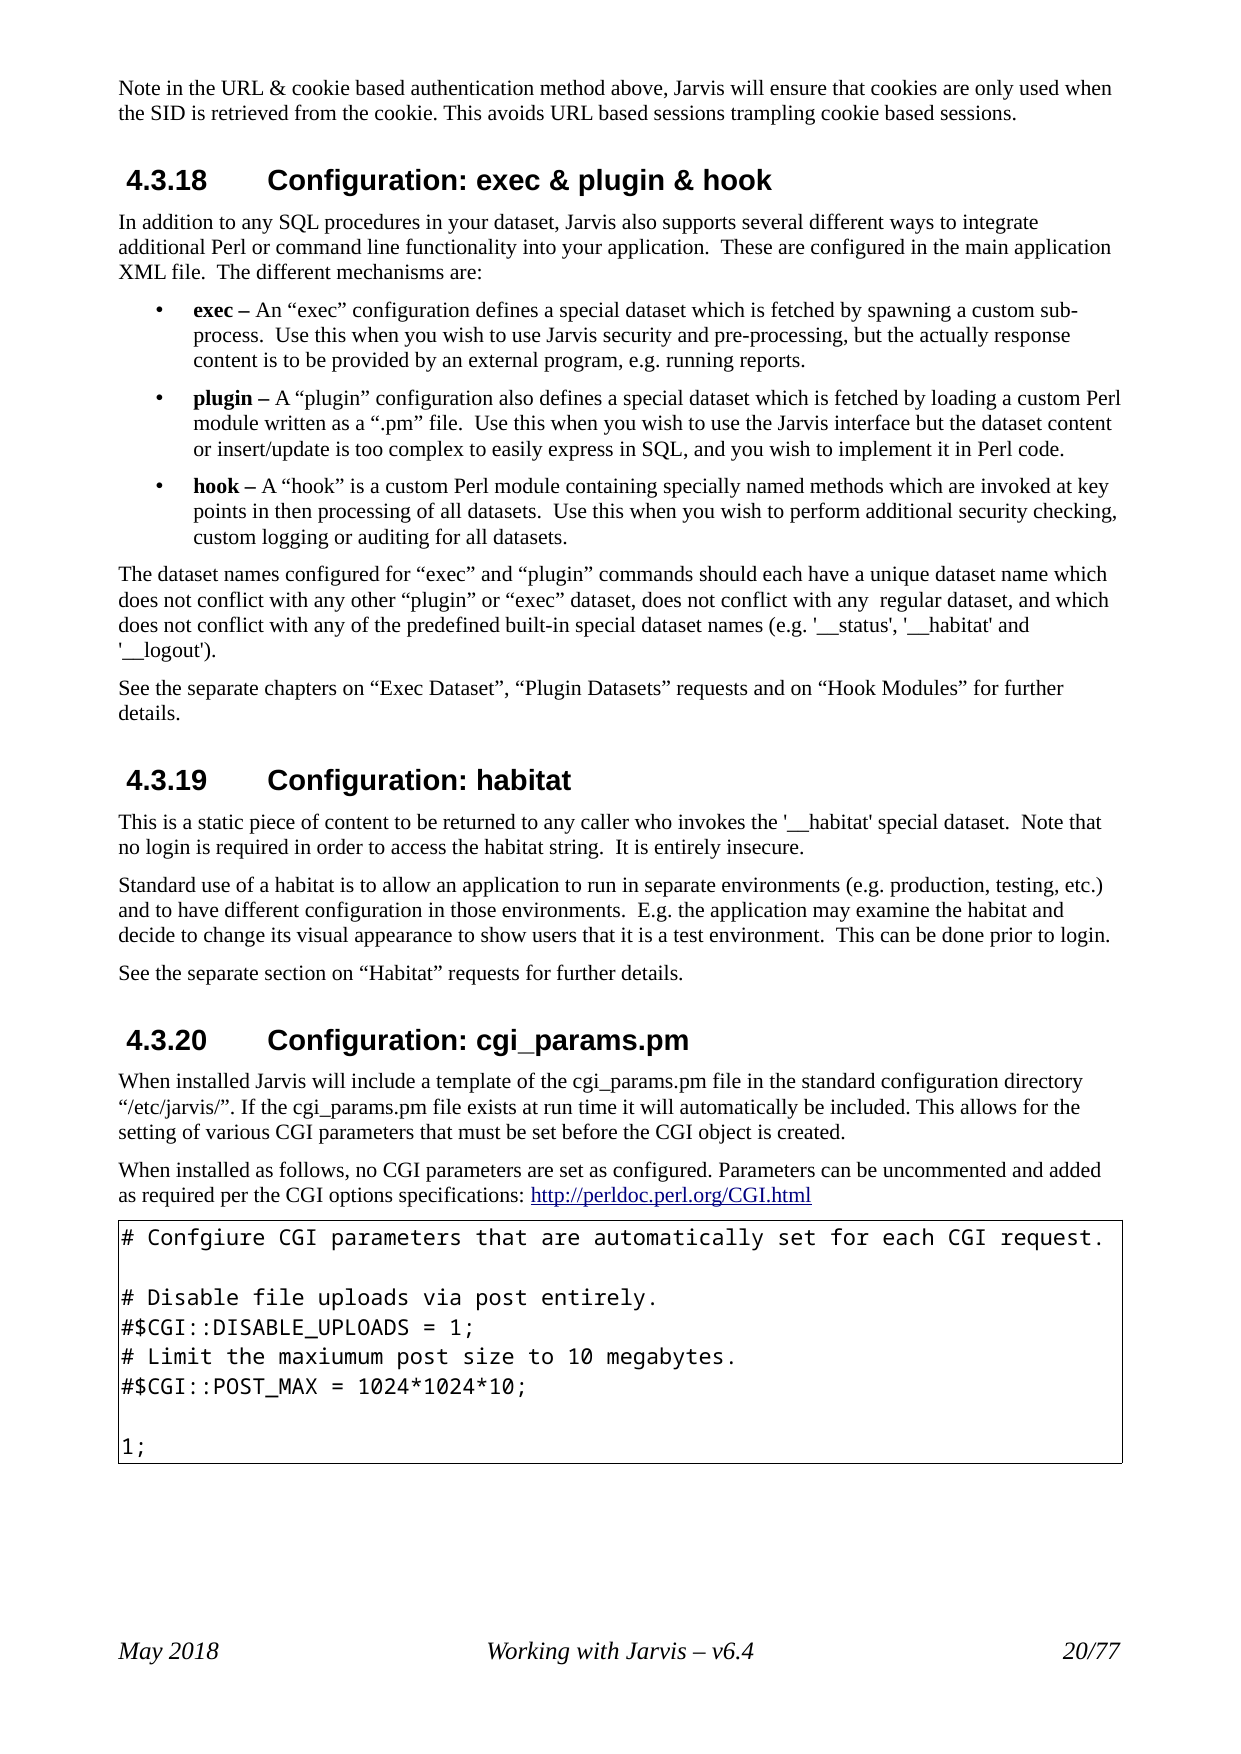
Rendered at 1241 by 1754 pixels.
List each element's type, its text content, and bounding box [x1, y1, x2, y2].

subtitle Configuration: habitat [118, 763, 1122, 796]
text The dataset names configured for “exec” and “plugin” commands should each have a unique dataset name which does not conflict with any other “plugin” or “exec” dataset, does not conflict with any regular dataset, and which does not conflict with any of the predefined built-in special dataset names (e.g. '__status', '__habitat' and '__logout'). [118, 561, 1122, 662]
text #$CGI::DISABLE_UPLOADS = 1; [119, 1309, 1122, 1339]
text Note in the URL & cookie based authentication method above, Jarvis will ensure that cookies are only used when the SID is retrieved from the cookie. This avoids URL based sessions trampling cookie based sessions. [118, 75, 1122, 125]
list hook – A “hook” is a custom Perl module containing specially named methods which are invoked at key points in then processing of all datasets. Use this when you wish to perform additional security checking, custom logging or auditing for all datasets. [156, 473, 1122, 549]
text When installed Jarvis will include a template of the cgi_params.pm file in the standard configuration directory “/etc/jarvis/”. If the cgi_params.pm file exists at run time it will automatically be included. This allows for the setting of various CGI parameters that must be set before the CGI object is created. [118, 1068, 1122, 1144]
text # Disable file uploads via post entirely. [119, 1279, 1122, 1309]
text 1; [119, 1428, 1122, 1463]
text In addition to any SQL procedures in your dataset, Jarvis also supports several different ways to integrate additional Perl or command line functionality into your application. These are configured in the main application XML file. The different mechanisms are: [118, 209, 1122, 284]
list plugin – A “plugin” configuration also defines a special dataset which is fetched by loading a custom Perl module written as a “.pm” file. Use this when you wish to use the Jarvis interface but the dataset content or insert/update is too complex to easily express in SQL, and you wish to implement it in Perl code. [156, 385, 1122, 461]
text When installed as follows, no CGI parameters are set as configured. Parameters can be uncommented and added as required per the CGI options specifications: http://perldoc.perl.org/CGI.html [118, 1157, 1122, 1207]
text See the separate chapters on “Exec Dataset”, “Plugin Datasets” requests and on “Hook Modules” for further details. [118, 675, 1122, 725]
list exec – An “exec” configuration defines a special dataset which is fetched by spawning a custom sub-process. Use this when you wish to use Jarvis security and pre-processing, but the actually response content is to be provided by an external program, e.g. running reports. [156, 297, 1122, 373]
text This is a static piece of content to be returned to any caller who invokes the '__habitat' special dataset. Note that no login is required in order to access the habitat string. It is entirely insecure. [118, 809, 1122, 859]
subtitle Configuration: exec & plugin & hook [118, 163, 1122, 196]
text # Limit the maxiumum post size to 10 megabytes. [119, 1339, 1122, 1368]
subtitle Configuration: cgi_params.pm [118, 1022, 1122, 1056]
text Standard use of a habitat is to allow an application to run in separate environments (e.g. production, testing, etc.) and to have different configuration in those environments. E.g. the application may examine the habitat and decide to change its visual appearance to show users that it is a test environment. This can be done prior to login. [118, 872, 1122, 947]
text #$CGI::POST_MAX = 1024*1024*10; [119, 1368, 1122, 1401]
text # Confgiure CGI parameters that are automatically set for each CGI request. [119, 1221, 1122, 1252]
text See the separate section on “Habitat” requests for further details. [118, 960, 1122, 985]
